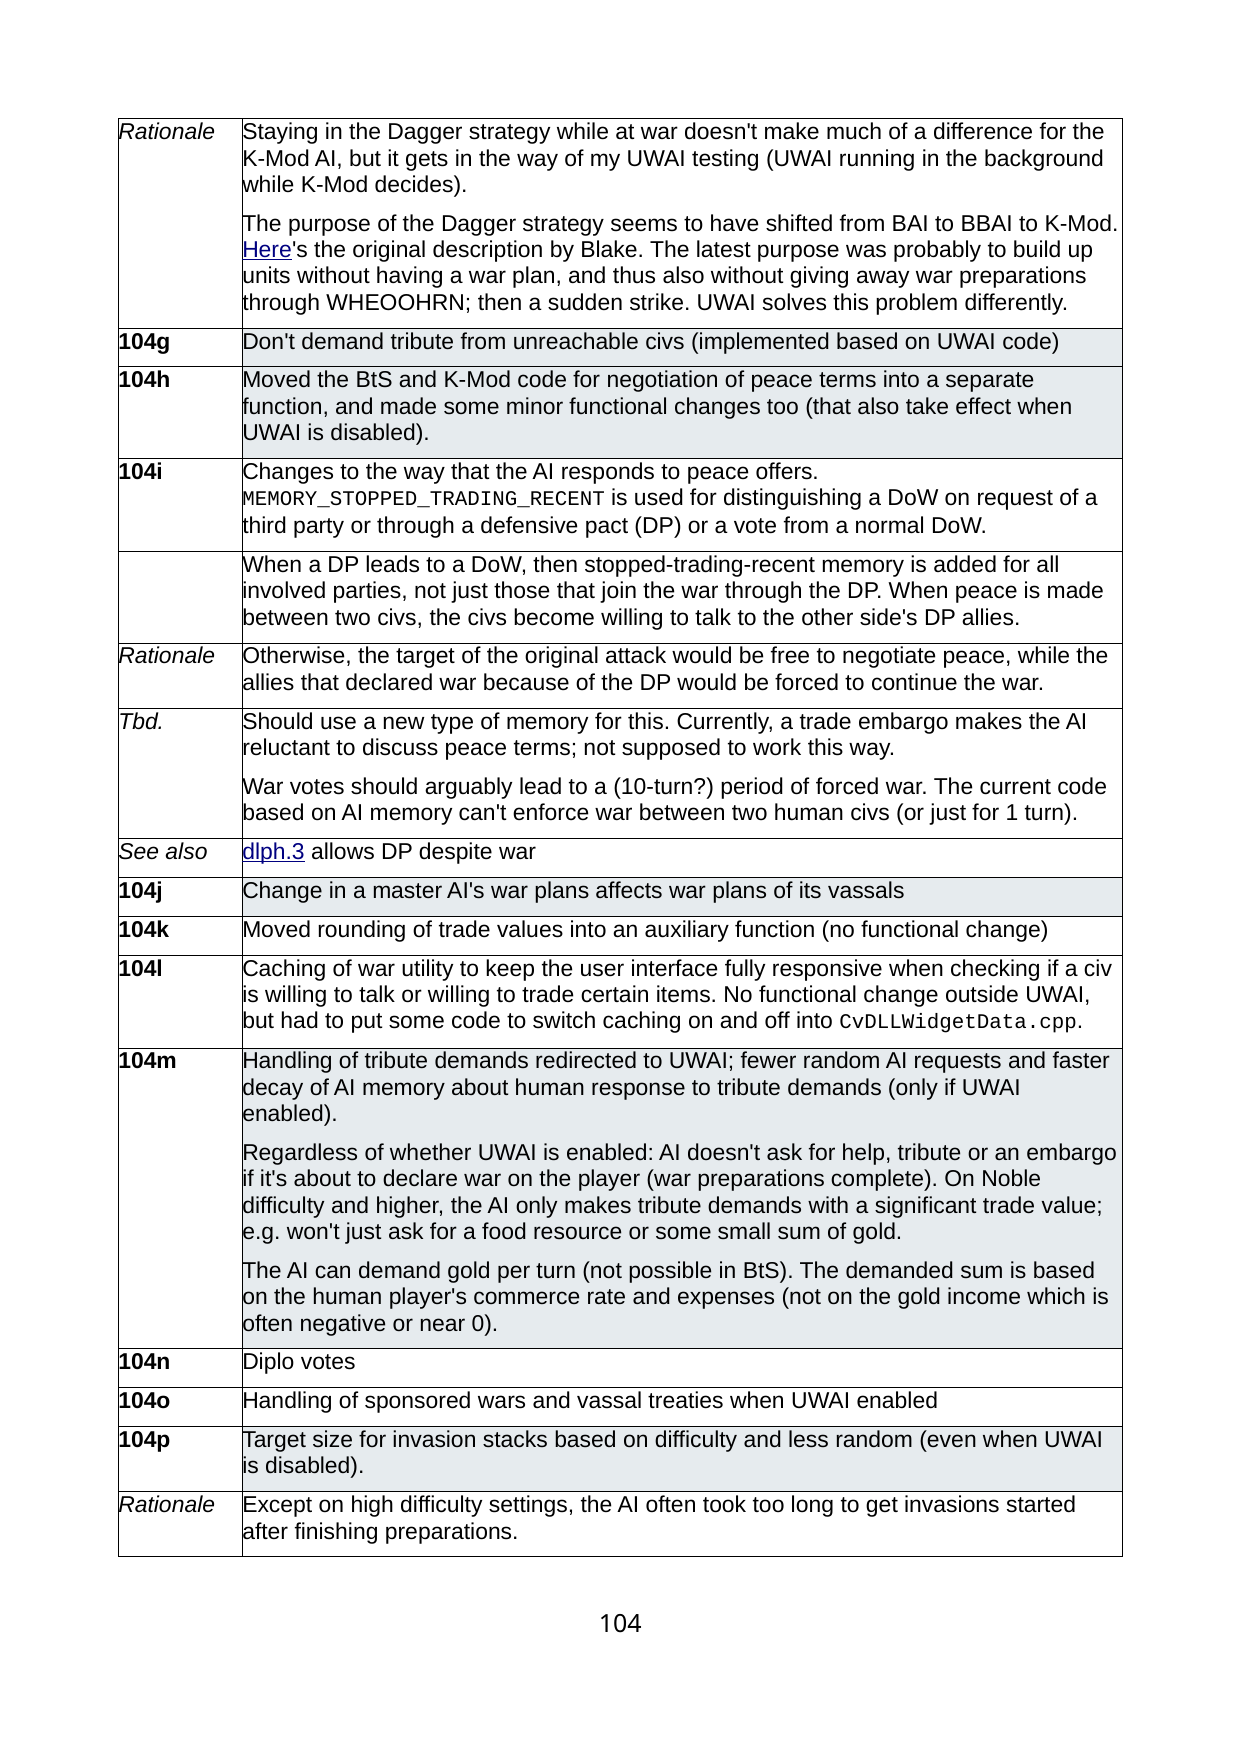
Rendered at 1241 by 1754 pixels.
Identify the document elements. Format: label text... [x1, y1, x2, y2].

table_cell Moved rounding of trade values into an auxiliary function (no functional change) [243, 917, 1122, 954]
table_cell See also [119, 839, 242, 877]
table_cell 104i [119, 459, 242, 551]
table_cell 104h [119, 367, 242, 458]
table_cell 104g [119, 329, 242, 366]
table_cell Don't demand tribute from unreachable civs (implemented based on UWAI code) [243, 329, 1122, 366]
table_cell Staying in the Dagger strategy while at war doesn't make much of a difference for the K-Mod AI, but it gets in the way of my UWAI testing (UWAI running in the background while K-Mod decides). The purpose of the Dagger strategy seems to have shifted from BAI to BBAI to K-Mod. Here's the original description by Blake. The latest purpose was probably to build up units without having a war plan, and thus also without giving away war preparations through WHEOOHRN; then a sudden strike. UWAI solves this problem differently. [243, 119, 1122, 327]
table_cell 104o [119, 1388, 242, 1426]
table_cell Handling of tribute demands redirected to UWAI; fewer random AI requests and faster decay of AI memory about human response to tribute demands (only if UWAI enabled). Regardless of whether UWAI is enabled: AI doesn't ask for help, tribute or an embargo if it's about to declare war on the player (war preparations complete). On Noble difficulty and higher, the AI only makes tribute demands with a significant trade value; e.g. won't just ask for a food resource or some small sum of gold. The AI can demand gold per turn (not possible in BtS). The demanded sum is based on the human player's commerce rate and expenses (not on the gold income which is often negative or near 0). [243, 1049, 1122, 1348]
table_cell 104n [119, 1349, 242, 1387]
table_cell Except on high difficulty settings, the AI often took too long to get invasions started after finishing preparations. [243, 1492, 1122, 1556]
table_cell 104m [119, 1049, 242, 1348]
table_cell 104l [119, 956, 242, 1047]
table_cell Caching of war utility to keep the user interface fully responsive when checking if a civ is willing to talk or willing to trade certain items. No functional change outside UWAI, but had to put some code to switch caching on and off into CvDLLWidgetData.cpp. [243, 956, 1122, 1047]
table_cell dlph.3 allows DP despite war [243, 839, 1122, 877]
table_cell 104k [119, 917, 242, 954]
table_cell 104p [119, 1427, 242, 1491]
table_cell Target size for invasion stacks based on difficulty and less random (even when UWAI is disabled). [243, 1427, 1122, 1491]
table_cell 104j [119, 878, 242, 916]
table_cell Rationale [119, 119, 242, 327]
table_cell Changes to the way that the AI responds to peace offers. MEMORY_STOPPED_TRADING_RECENT is used for distinguishing a DoW on request of a third party or through a defensive pact (DP) or a vote from a normal DoW. [243, 459, 1122, 551]
table_cell Moved the BtS and K-Mod code for negotiation of peace terms into a separate function, and made some minor functional changes too (that also take effect when UWAI is disabled). [243, 367, 1122, 458]
table_cell Rationale [119, 1492, 242, 1556]
table_cell Diplo votes [243, 1349, 1122, 1387]
table_cell [119, 552, 242, 642]
table_cell Rationale [119, 644, 242, 708]
table_cell Tbd. [119, 709, 242, 838]
table_cell Change in a master AI's war plans affects war plans of its vassals [243, 878, 1122, 916]
table_cell Handling of sponsored wars and vassal treaties when UWAI enabled [243, 1388, 1122, 1426]
table_cell Should use a new type of memory for this. Currently, a trade embargo makes the AI reluctant to discuss peace terms; not supposed to work this way. War votes should arguably lead to a (10-turn?) period of forced war. The current code based on AI memory can't enforce war between two human civs (or just for 1 turn). [243, 709, 1122, 838]
table_cell Otherwise, the target of the original attack would be free to negotiate peace, while the allies that declared war because of the DP would be forced to continue the war. [243, 644, 1122, 708]
table_cell When a DP leads to a DoW, then stopped-trading-recent memory is added for all involved parties, not just those that join the war through the DP. When peace is made between two civs, the civs become willing to talk to the other side's DP allies. [243, 552, 1122, 642]
